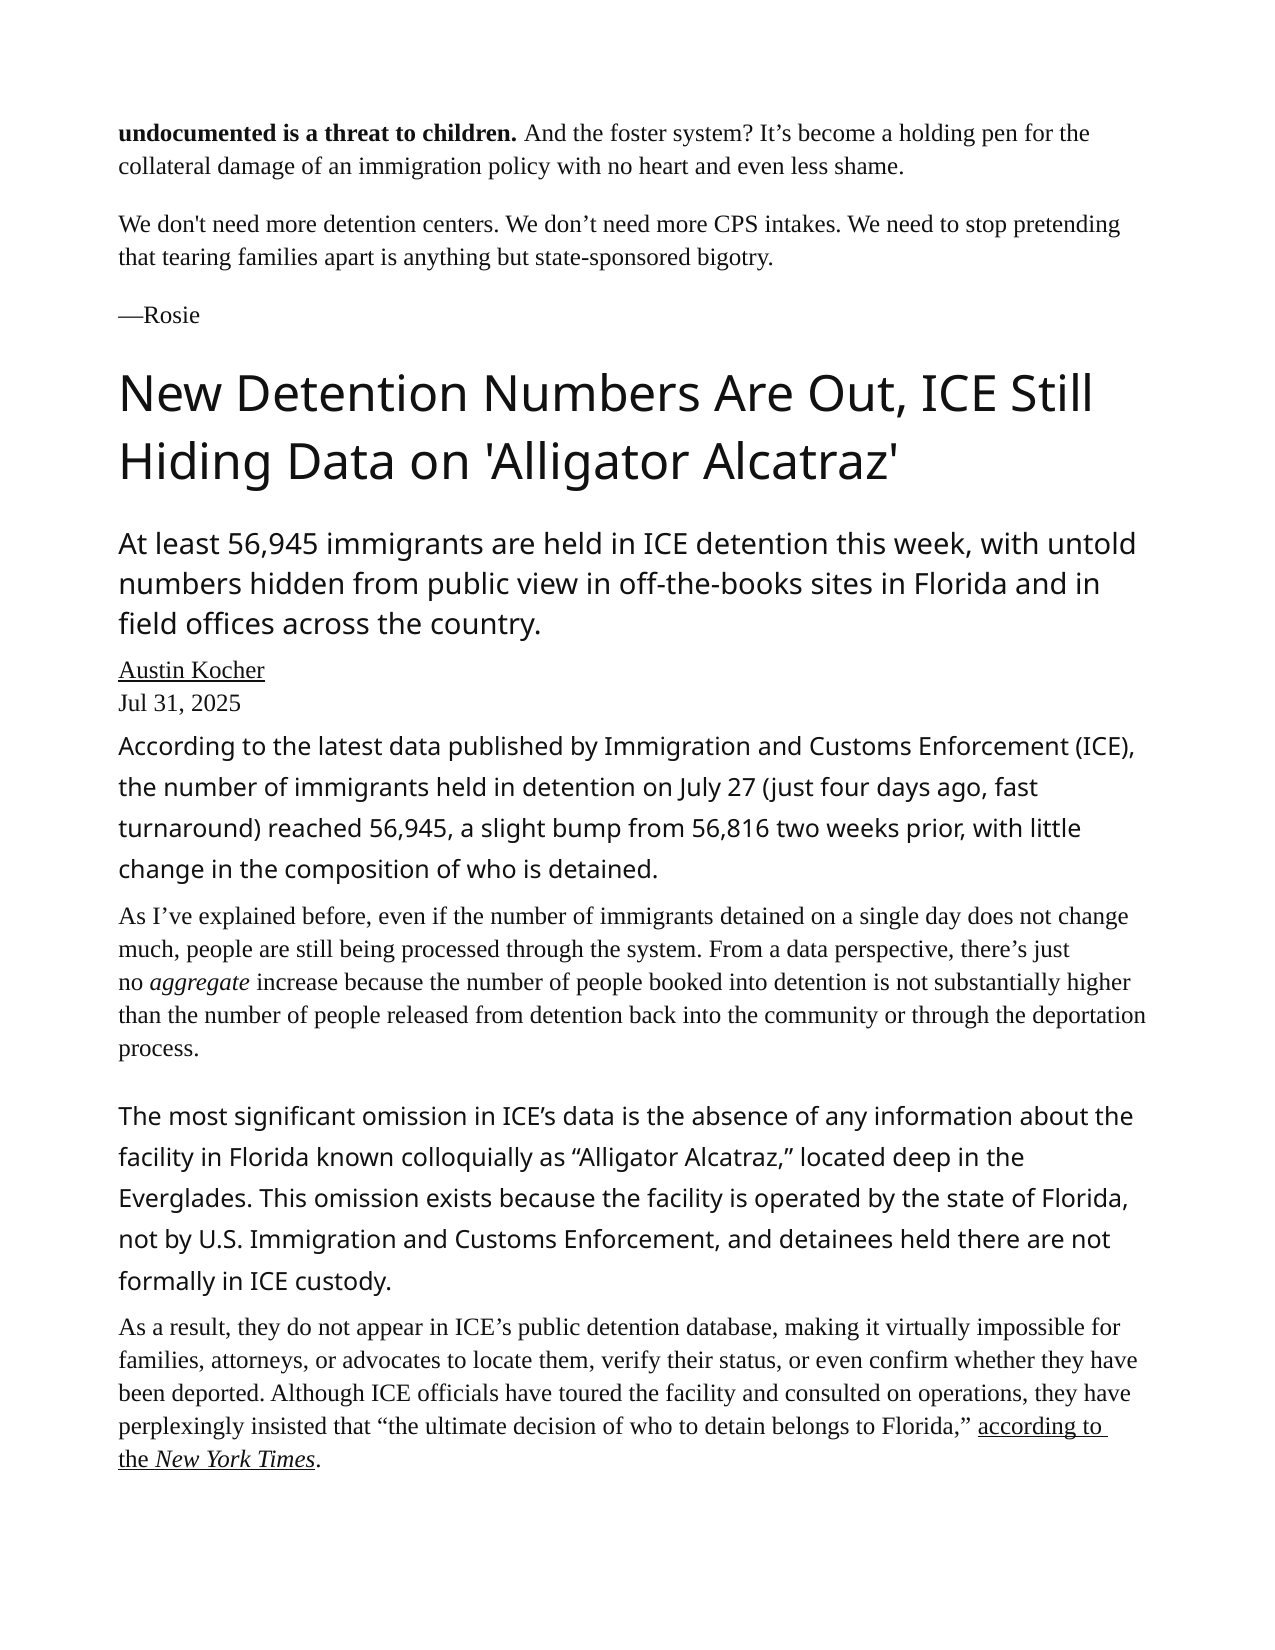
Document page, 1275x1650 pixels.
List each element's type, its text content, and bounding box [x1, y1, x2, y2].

text As I’ve explained before, even if the number of immigrants detained on a single day does not change much, people are still being processed through the system. From a data perspective, there’s just no aggregate increase because the number of people booked into detention is not substantially higher than the number of people released from detention back into the community or through the deportation process. [118, 901, 1157, 1062]
text We don't need more detention centers. We don’t need more CPS intakes. We need to stop pretending that tearing families apart is anything but state-sponsored bigotry. [118, 209, 1157, 271]
subtitle At least 56,945 immigrants are held in ICE detention this week, with untold numbers hidden from public view in off-the-books sites in Florida and in field offices across the country. [118, 524, 1157, 643]
text The most significant omission in ICE’s data is the absence of any information about the facility in Florida known colloquially as “Alligator Alcatraz,” located deep in the Everglades. This omission exists because the facility is operated by the state of Florida, not by U.S. Immigration and Customs Enforcement, and detainees held there are not formally in ICE custody. [118, 1091, 1157, 1297]
text As a result, they do not appear in ICE’s public detention database, making it virtually impossible for families, attorneys, or advocates to locate them, verify their status, or even confirm whether they have been deported. Although ICE officials have toured the facility and consulted on operations, they have perplexingly insisted that “the ultimate decision of who to detain belongs to Florida,” according to the New York Times. [118, 1312, 1157, 1473]
text Austin Kocher [118, 655, 1157, 684]
text undocumented is a threat to children. And the foster system? It’s become a holding pen for the collateral damage of an immigration policy with no heart and even less shame. [118, 118, 1157, 180]
text Jul 31, 2025 [118, 688, 1157, 717]
text —Rosie [118, 300, 1157, 329]
text According to the latest data published by Immigration and Customs Enforcement (ICE), the number of immigrants held in detention on July 27 (just four days ago, fast turnaround) reached 56,945, a slight bump from 56,816 two weeks prior, with little change in the composition of who is detained. [118, 721, 1157, 886]
subtitle New Detention Numbers Are Out, ICE Still Hiding Data on 'Alligator Alcatraz' [118, 358, 1157, 494]
